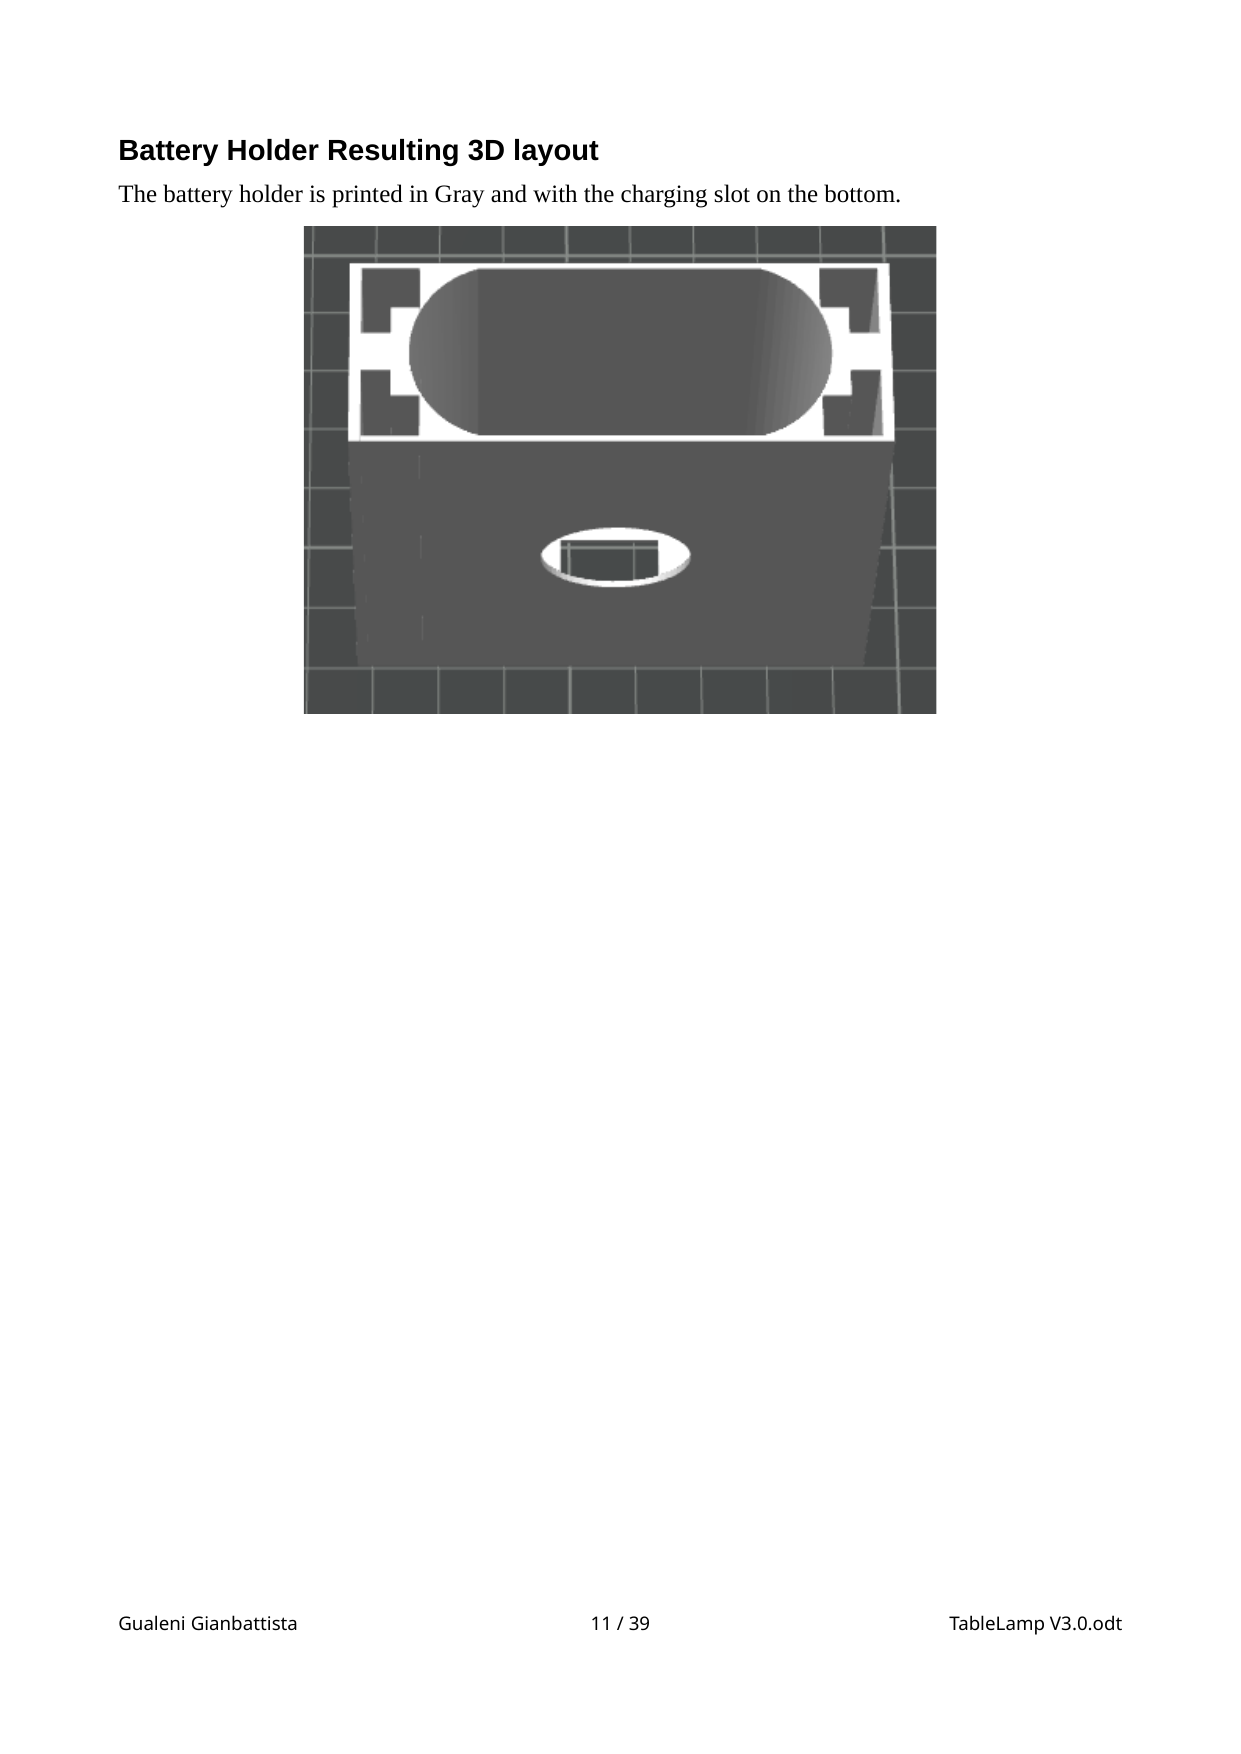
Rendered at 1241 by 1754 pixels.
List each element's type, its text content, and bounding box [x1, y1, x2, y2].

subtitle Battery Holder Resulting 3D layout [118, 133, 1122, 166]
text The battery holder is printed in Gray and with the charging slot on the bottom. [118, 179, 1122, 207]
picture [303, 226, 937, 714]
